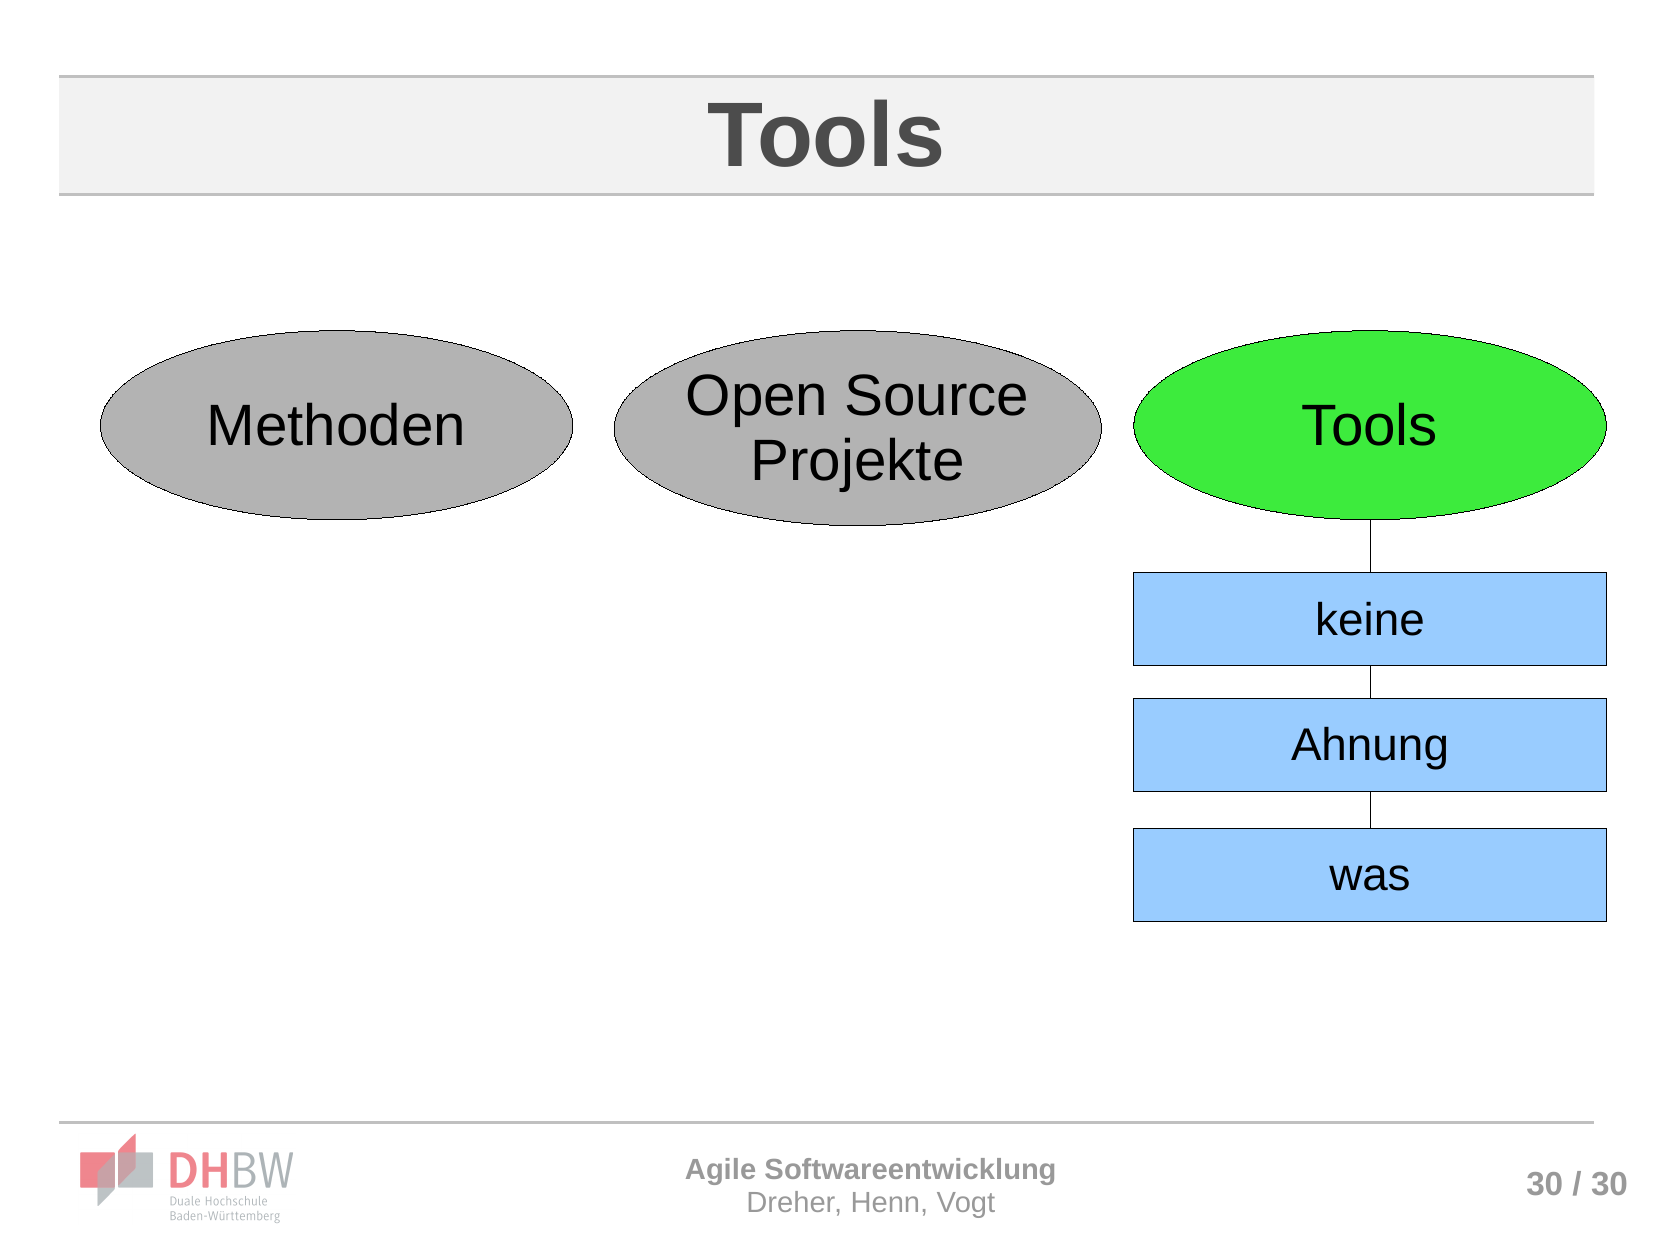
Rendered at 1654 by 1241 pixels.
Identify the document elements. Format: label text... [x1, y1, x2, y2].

text_box Open Source Projekte [614, 330, 1102, 526]
text_box Tools [1133, 330, 1607, 520]
picture [78, 1133, 296, 1225]
text_box Ahnung [1133, 698, 1607, 792]
title Tools [82, 31, 1571, 239]
text_box Methoden [100, 330, 573, 520]
text_box was [1133, 828, 1607, 922]
text_box keine [1133, 572, 1607, 666]
